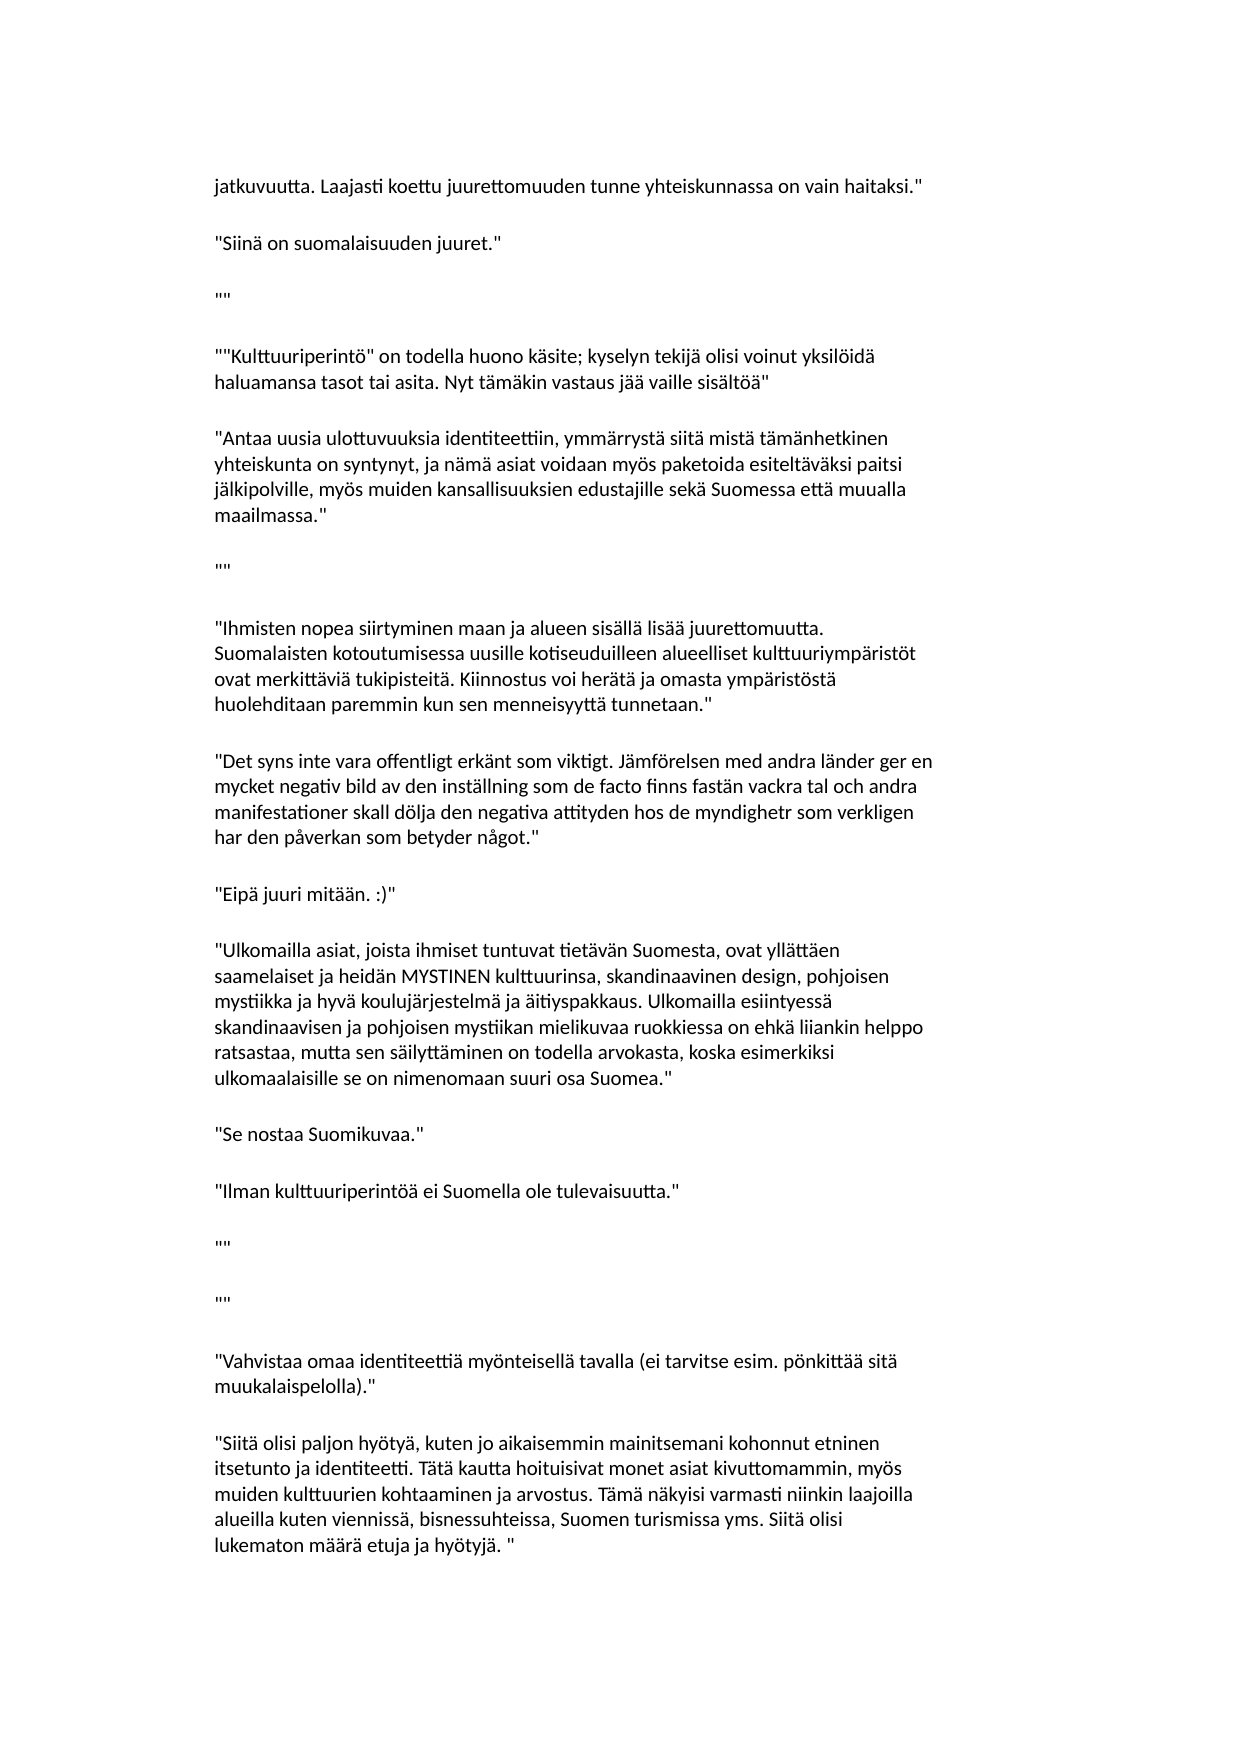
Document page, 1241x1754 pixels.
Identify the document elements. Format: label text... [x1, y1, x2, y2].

table_cell "" [214, 535, 952, 592]
table_cell "Siinä on suomalaisuuden juuret." [214, 207, 952, 263]
table_cell "Vahvistaa omaa identiteettiä myönteisellä tavalla (ei tarvitse esim. pönkittää sitä muukalaispelolla)." [214, 1325, 952, 1407]
table_cell "" [214, 263, 952, 320]
table_cell "Siitä olisi paljon hyötyä, kuten jo aikaisemmin mainitsemani kohonnut etninen itsetunto ja identiteetti. Tätä kautta hoituisivat monet asiat kivuttomammin, myös muiden kulttuurien kohtaaminen ja arvostus. Tämä näkyisi varmasti niinkin laajoilla alueilla kuten viennissä, bisnessuhteissa, Suomen turismissa yms. Siitä olisi lukematon määrä etuja ja hyötyjä. " [214, 1407, 952, 1565]
table_cell "" [214, 1211, 952, 1268]
table_cell "" [214, 1268, 952, 1324]
table_cell "Ulkomailla asiat, joista ihmiset tuntuvat tietävän Suomesta, ovat yllättäen saamelaiset ja heidän MYSTINEN kulttuurinsa, skandinaavinen design, pohjoisen mystiikka ja hyvä koulujärjestelmä ja äitiyspakkaus. Ulkomailla esiintyessä skandinaavisen ja pohjoisen mystiikan mielikuvaa ruokkiessa on ehkä liiankin helppo ratsastaa, mutta sen säilyttäminen on todella arvokasta, koska esimerkiksi ulkomaalaisille se on nimenomaan suuri osa Suomea." [214, 914, 952, 1098]
table_cell "Ilman kulttuuriperintöä ei Suomella ole tulevaisuutta." [214, 1155, 952, 1211]
table_cell jatkuvuutta. Laajasti koettu juurettomuuden tunne yhteiskunnassa on vain haitaksi." [214, 150, 952, 207]
table_cell "Se nostaa Suomikuvaa." [214, 1098, 952, 1154]
table_cell "Eipä juuri mitään. :)" [214, 858, 952, 914]
table_cell "Antaa uusia ulottuvuuksia identiteettiin, ymmärrystä siitä mistä tämänhetkinen yhteiskunta on syntynyt, ja nämä asiat voidaan myös paketoida esiteltäväksi paitsi jälkipolville, myös muiden kansallisuuksien edustajille sekä Suomessa että muualla maailmassa." [214, 402, 952, 535]
table_cell ""Kulttuuriperintö" on todella huono käsite; kyselyn tekijä olisi voinut yksilöidä haluamansa tasot tai asita. Nyt tämäkin vastaus jää vaille sisältöä" [214, 320, 952, 402]
table_cell "Det syns inte vara offentligt erkänt som viktigt. Jämförelsen med andra länder ger en mycket negativ bild av den inställning som de facto finns fastän vackra tal och andra manifestationer skall dölja den negativa attityden hos de myndighetr som verkligen har den påverkan som betyder något." [214, 725, 952, 857]
table_cell "Ihmisten nopea siirtyminen maan ja alueen sisällä lisää juurettomuutta. Suomalaisten kotoutumisessa uusille kotiseuduilleen alueelliset kulttuuriympäristöt ovat merkittäviä tukipisteitä. Kiinnostus voi herätä ja omasta ympäristöstä huolehditaan paremmin kun sen menneisyyttä tunnetaan." [214, 592, 952, 724]
